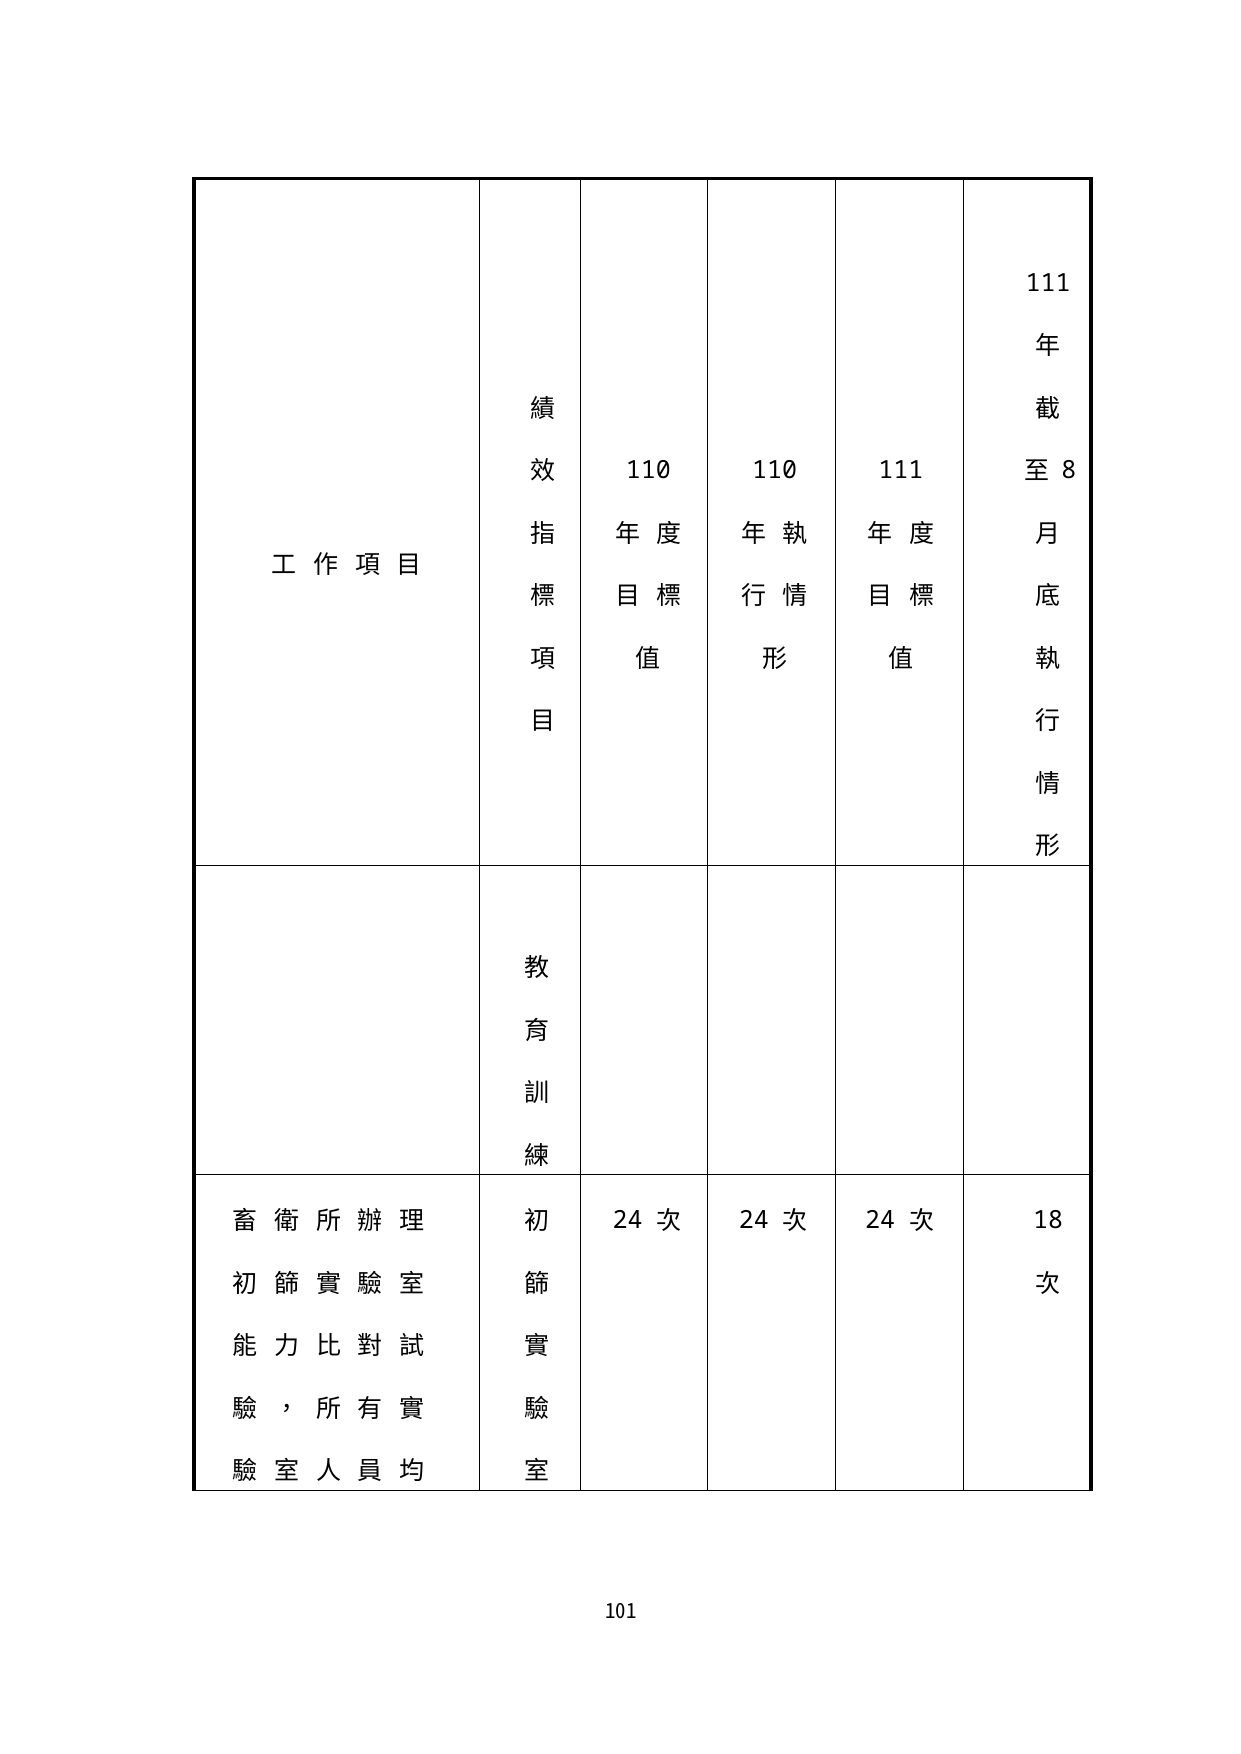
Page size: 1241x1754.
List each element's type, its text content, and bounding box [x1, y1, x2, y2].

table_header 111年度目標值 [836, 180, 963, 865]
table_cell 24次 [581, 1175, 707, 1490]
table_cell 畜衛所辦理初篩實驗室能力比對試驗，所有實驗室人員均 [196, 1175, 479, 1490]
table_header 績效指標項目 [480, 180, 580, 865]
table_header 110年度目標值 [581, 180, 707, 865]
table_cell [196, 866, 479, 1174]
table_header 111年截至8月底執行情形 [964, 180, 1089, 865]
table_cell 18次 [964, 1175, 1089, 1490]
table_header 110年執行情形 [708, 180, 835, 865]
table_cell 教育訓練 [480, 866, 580, 1174]
table_cell 24次 [836, 1175, 963, 1490]
table_cell [964, 866, 1089, 1174]
table_cell 24次 [708, 1175, 835, 1490]
table_cell 初篩實驗室 [480, 1175, 580, 1490]
table_cell [708, 866, 835, 1174]
table_cell [836, 866, 963, 1174]
table_cell [581, 866, 707, 1174]
table_header 工作項目 [196, 180, 479, 865]
